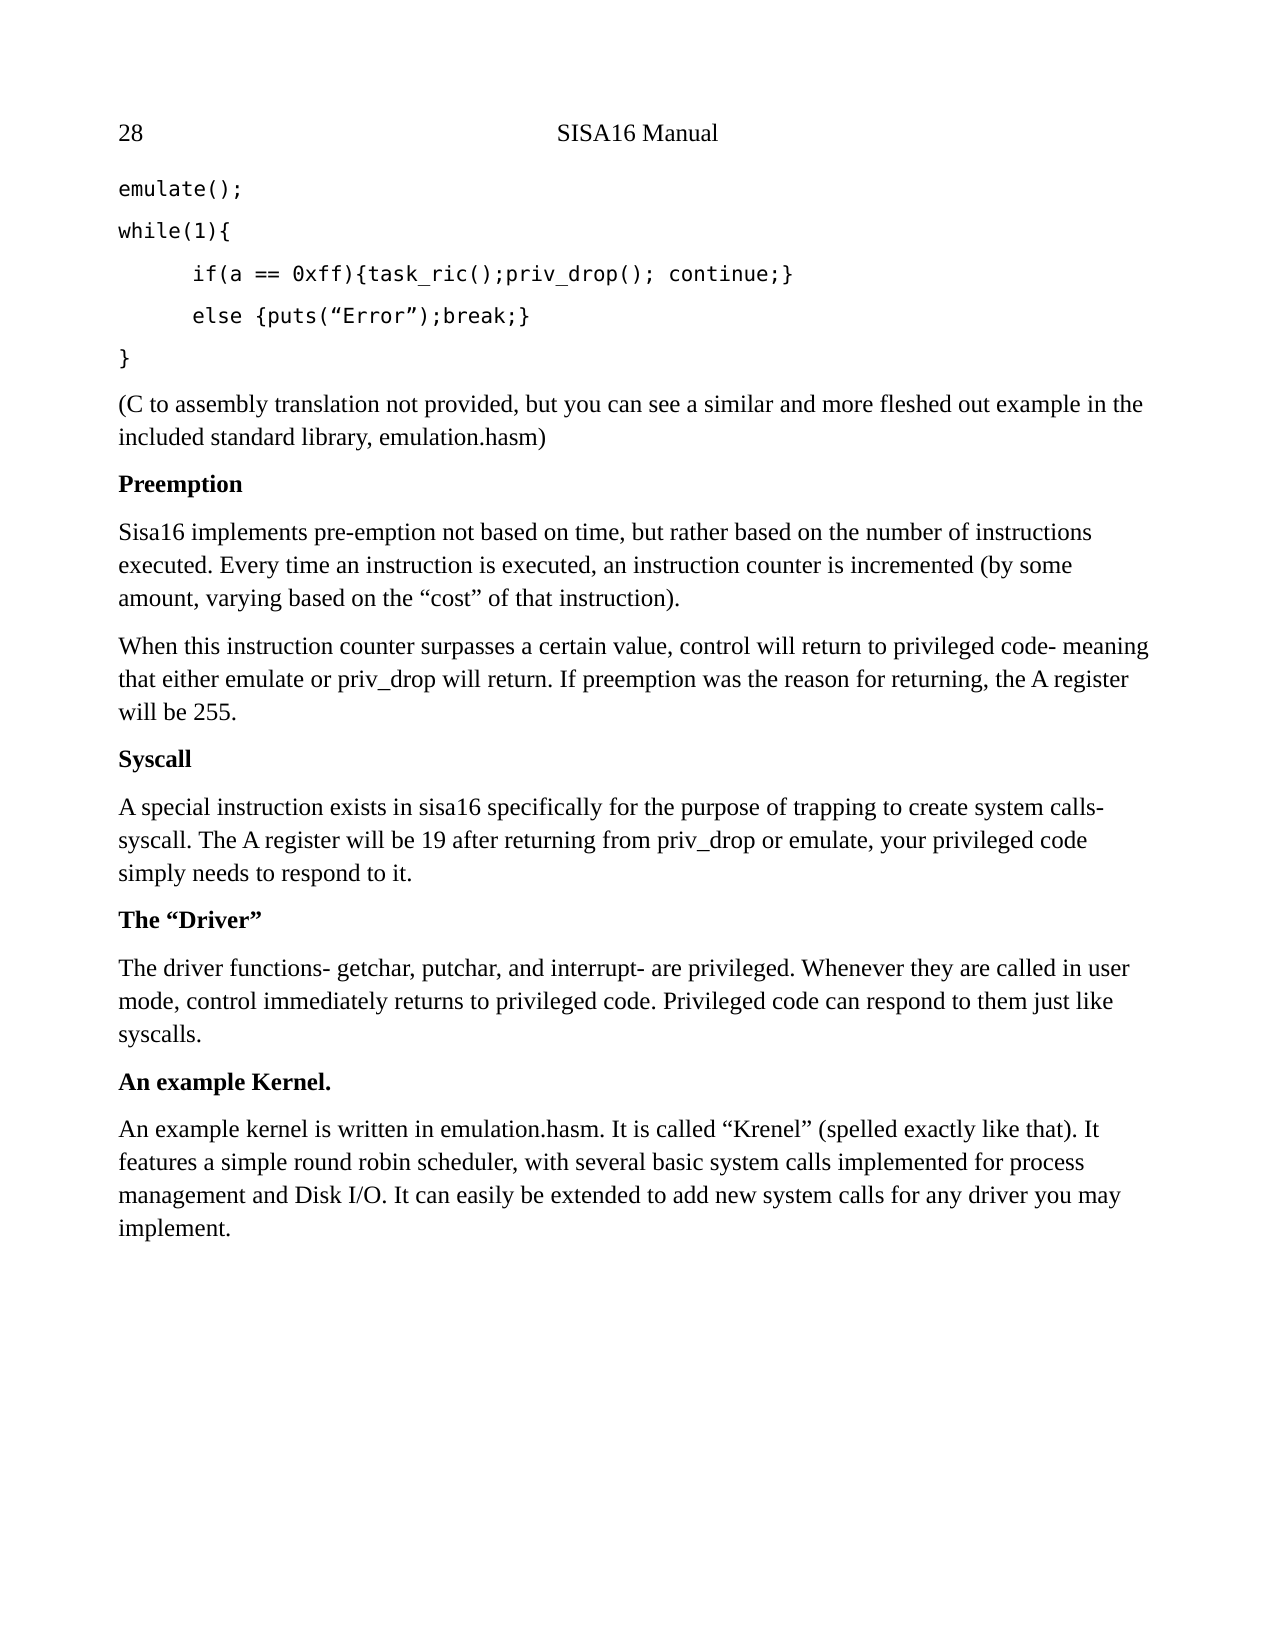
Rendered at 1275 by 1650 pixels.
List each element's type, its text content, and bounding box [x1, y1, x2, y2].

text An example kernel is written in emulation.hasm. It is called “Krenel” (spelled exactly like that). It features a simple round robin scheduler, with several basic system calls implemented for process management and Disk I/O. It can easily be extended to add new system calls for any driver you may implement. [118, 1114, 1157, 1242]
text The driver functions- getchar, putchar, and interrupt- are privileged. Whenever they are called in user mode, control immediately returns to privileged code. Privileged code can respond to them just like syscalls. [118, 953, 1157, 1048]
text The “Driver” [118, 906, 1157, 934]
text Preemption [118, 469, 1157, 498]
text An example Kernel. [118, 1067, 1157, 1096]
text emulate(); [118, 177, 1157, 201]
text while(1){ [118, 219, 1157, 243]
text } [118, 346, 1157, 371]
text else {puts(“Error”);break;} [118, 304, 1157, 328]
text A special instruction exists in sisa16 specifically for the purpose of trapping to create system calls- syscall. The A register will be 19 after returning from priv_drop or emulate, your privileged code simply needs to respond to it. [118, 792, 1157, 887]
text (C to assembly translation not provided, but you can see a similar and more fleshed out example in the included standard library, emulation.hasm) [118, 389, 1157, 451]
text Syscall [118, 744, 1157, 773]
text When this instruction counter surpasses a certain value, control will return to privileged code- meaning that either emulate or priv_drop will return. If preemption was the reason for returning, the A register will be 255. [118, 631, 1157, 726]
text if(a == 0xff){task_ric();priv_drop(); continue;} [118, 262, 1157, 286]
text Sisa16 implements pre-emption not based on time, but rather based on the number of instructions executed. Every time an instruction is executed, an instruction counter is incremented (by some amount, varying based on the “cost” of that instruction). [118, 517, 1157, 612]
